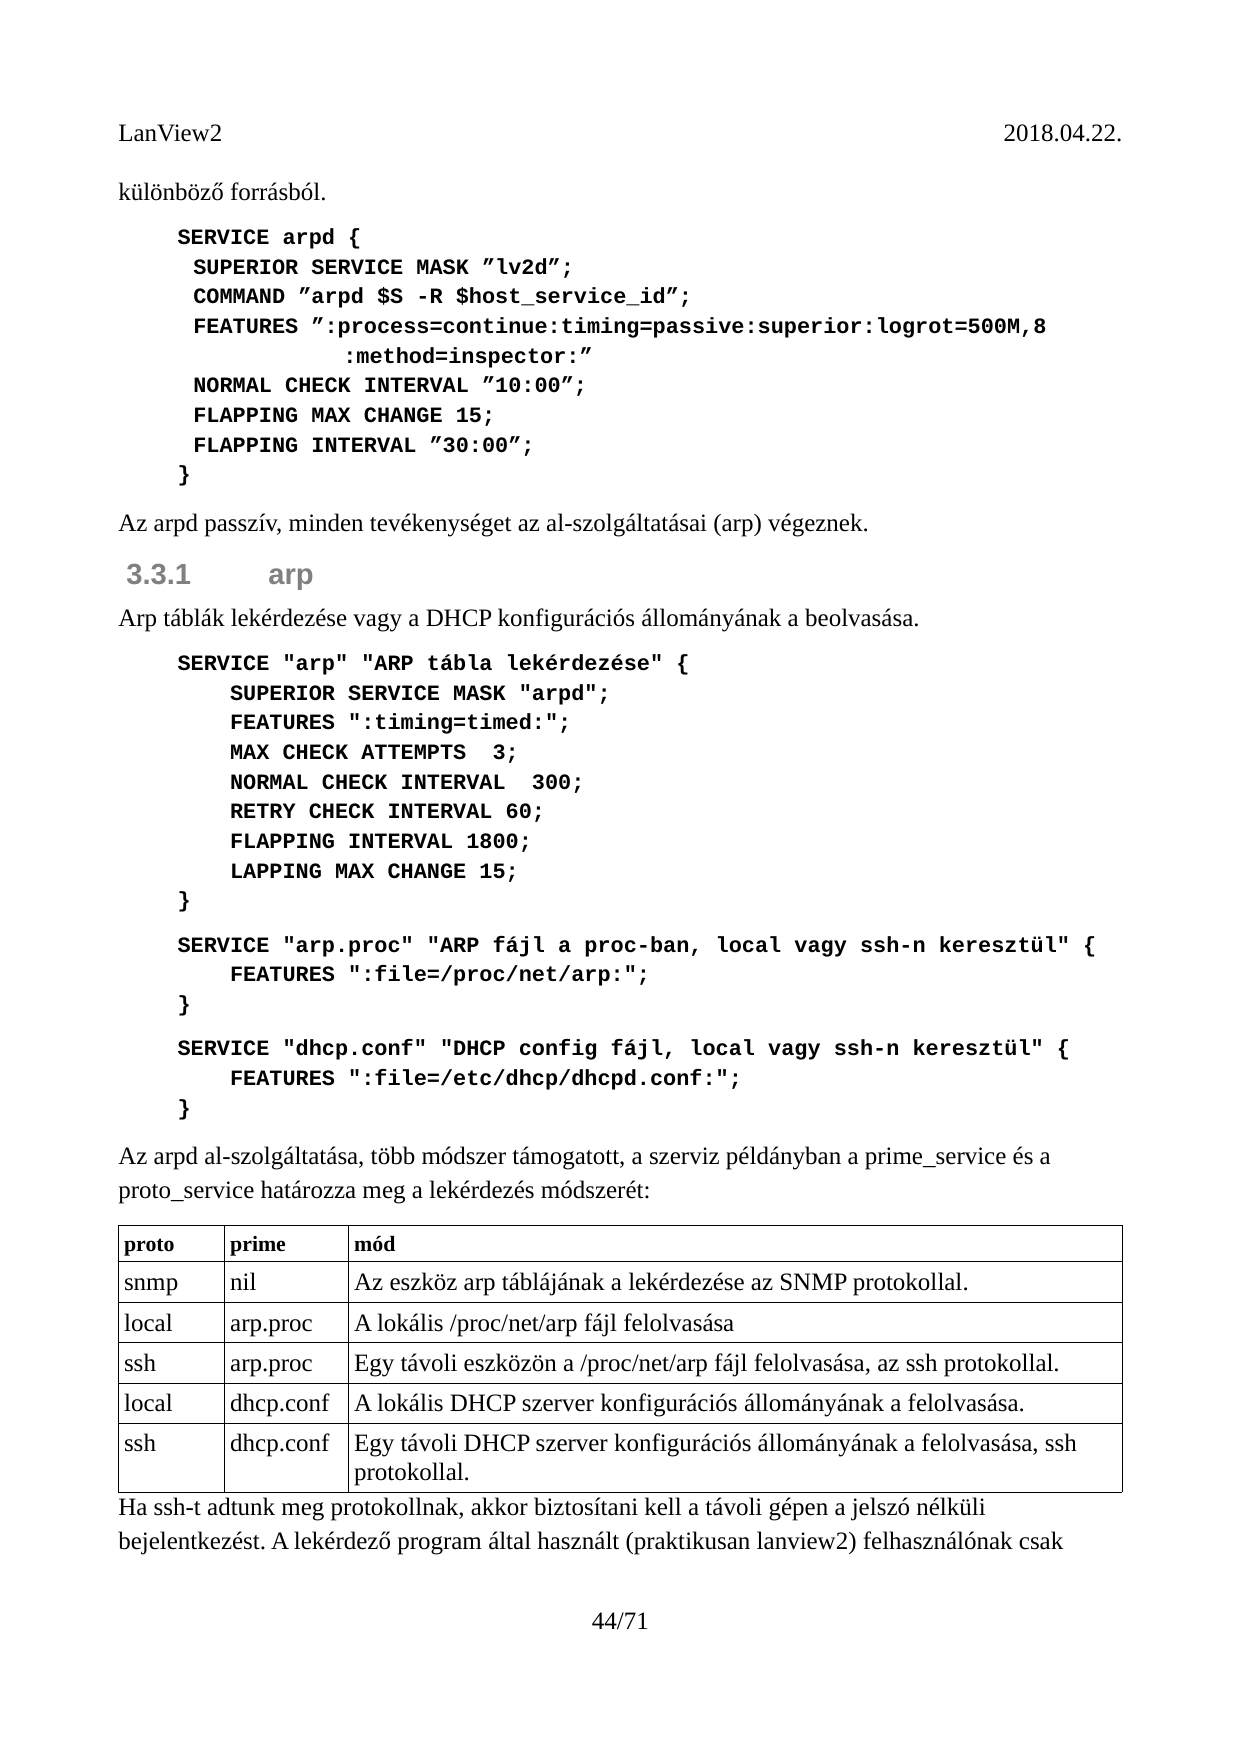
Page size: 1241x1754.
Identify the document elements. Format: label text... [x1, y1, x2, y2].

table_cell Egy távoli DHCP szerver konfigurációs állományának a felolvasása, ssh protokollal. [349, 1424, 1122, 1492]
text SERVICE "dhcp.conf" "DHCP config fájl, local vagy ssh-n keresztül" { FEATURES ":file=/etc/dhcp/dhcpd.conf:"; } [177, 1037, 1122, 1122]
text különböző forrásból. [118, 177, 1122, 206]
text SERVICE "arp.proc" "ARP fájl a proc-ban, local vagy ssh-n keresztül" { FEATURES ":file=/proc/net/arp:"; } [177, 934, 1122, 1018]
table_cell arp.proc [225, 1303, 348, 1342]
text Arp táblák lekérdezése vagy a DHCP konfigurációs állományának a beolvasása. [118, 603, 1122, 632]
table_cell nil [225, 1262, 348, 1302]
text SERVICE "arp" "ARP tábla lekérdezése" { SUPERIOR SERVICE MASK "arpd"; FEATURES ":timing=timed:"; MAX CHECK ATTEMPTS 3; NORMAL CHECK INTERVAL 300; RETRY CHECK INTERVAL 60; FLAPPING INTERVAL 1800; LAPPING MAX CHANGE 15; } [177, 652, 1122, 914]
text Az arpd passzív, minden tevékenységet az al-szolgáltatásai (arp) végeznek. [118, 508, 1122, 537]
table_cell local [119, 1384, 224, 1423]
table_cell ssh [119, 1424, 224, 1492]
text Ha ssh-t adtunk meg protokollnak, akkor biztosítani kell a távoli gépen a jelszó nélküli bejelentkezést. A lekérdező program által használt (praktikusan lanview2) felhasználónak csak [118, 1493, 1122, 1555]
table_cell snmp [119, 1262, 224, 1302]
table_cell A lokális DHCP szerver konfigurációs állományának a felolvasása. [349, 1384, 1122, 1423]
table_header proto [119, 1226, 224, 1261]
table_cell Az eszköz arp táblájának a lekérdezése az SNMP protokollal. [349, 1262, 1122, 1302]
text SERVICE arpd { SUPERIOR SERVICE MASK ”lv2d”; COMMAND ”arpd $S -R $host_service_id”; FEATURES ”:process=continue:timing=passive:superior:logrot=500M,8 :method=inspector:” NORMAL CHECK INTERVAL ”10:00”; FLAPPING MAX CHANGE 15; FLAPPING INTERVAL ”30:00”; } [177, 226, 1122, 488]
table_cell dhcp.conf [225, 1384, 348, 1423]
table_cell A lokális /proc/net/arp fájl felolvasása [349, 1303, 1122, 1342]
text Az arpd al-szolgáltatása, több módszer támogatott, a szerviz példányban a prime_service és a proto_service határozza meg a lekérdezés módszerét: [118, 1141, 1122, 1204]
table_header mód [349, 1226, 1122, 1261]
table_cell arp.proc [225, 1343, 348, 1382]
table_header prime [225, 1226, 348, 1261]
table_cell Egy távoli eszközön a /proc/net/arp fájl felolvasása, az ssh protokollal. [349, 1343, 1122, 1382]
table_cell dhcp.conf [225, 1424, 348, 1492]
table_cell local [119, 1303, 224, 1342]
table_cell ssh [119, 1343, 224, 1382]
subtitle arp [118, 557, 1122, 591]
